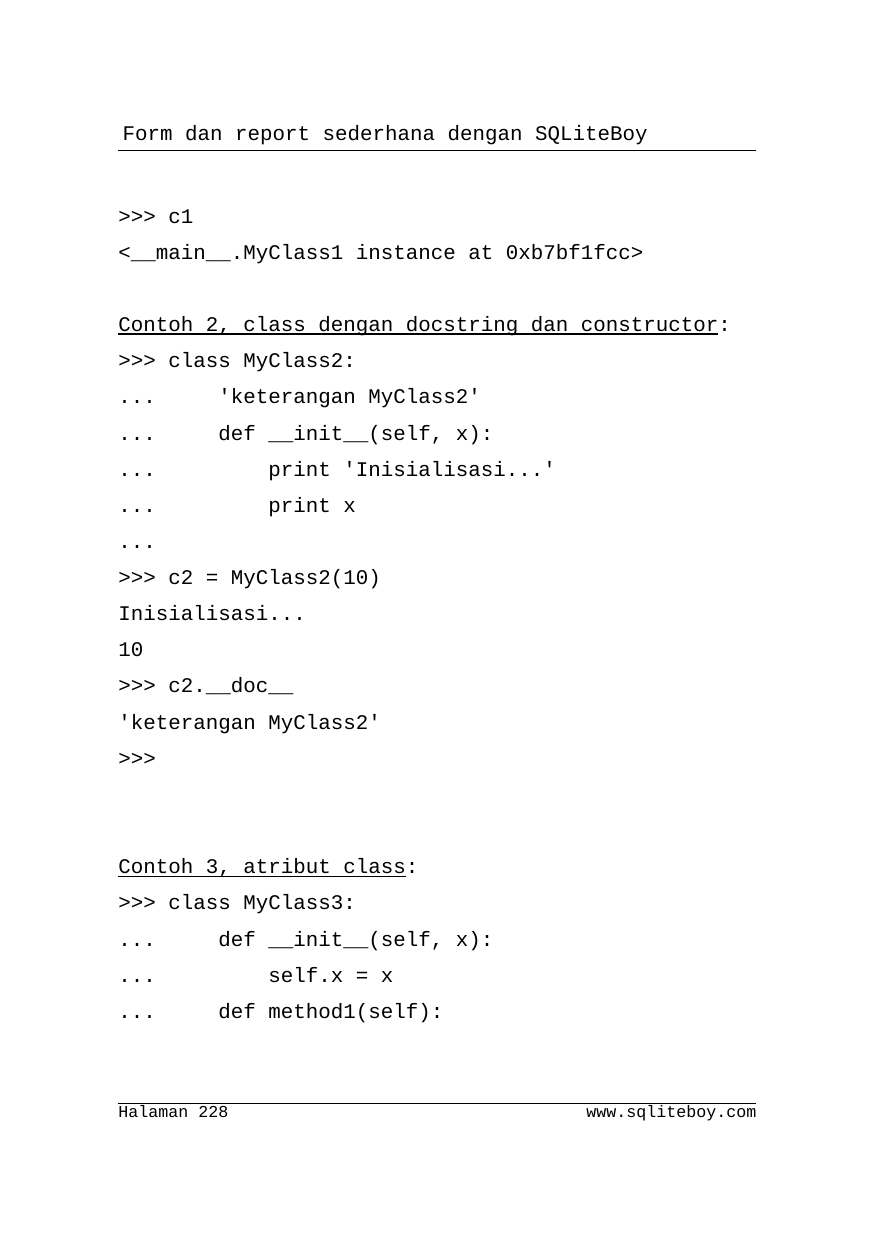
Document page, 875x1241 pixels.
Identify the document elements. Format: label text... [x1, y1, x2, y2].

text Inisialisasi... [118, 603, 756, 627]
text >>> [118, 748, 756, 771]
text ... 'keterangan MyClass2' [118, 386, 756, 410]
text >>> class MyClass3: [118, 892, 756, 916]
text ... def method1(self): [118, 1001, 756, 1024]
text <__main__.MyClass1 instance at 0xb7bf1fcc> [118, 242, 756, 265]
text ... self.x = x [118, 965, 756, 988]
text Contoh 2, class dengan docstring dan constructor: [118, 314, 756, 338]
text ... def __init__(self, x): [118, 422, 756, 446]
text ... print 'Inisialisasi...' [118, 459, 756, 482]
text >>> class MyClass2: [118, 350, 756, 374]
text ... def __init__(self, x): [118, 928, 756, 952]
text ... print x [118, 495, 756, 518]
text 'keterangan MyClass2' [118, 712, 756, 735]
text ... [118, 531, 756, 554]
text >>> c2 = MyClass2(10) [118, 567, 756, 591]
text >>> c2.__doc__ [118, 676, 756, 699]
text >>> c1 [118, 206, 756, 229]
text Contoh 3, atribut class: [118, 856, 756, 880]
text 10 [118, 639, 756, 663]
